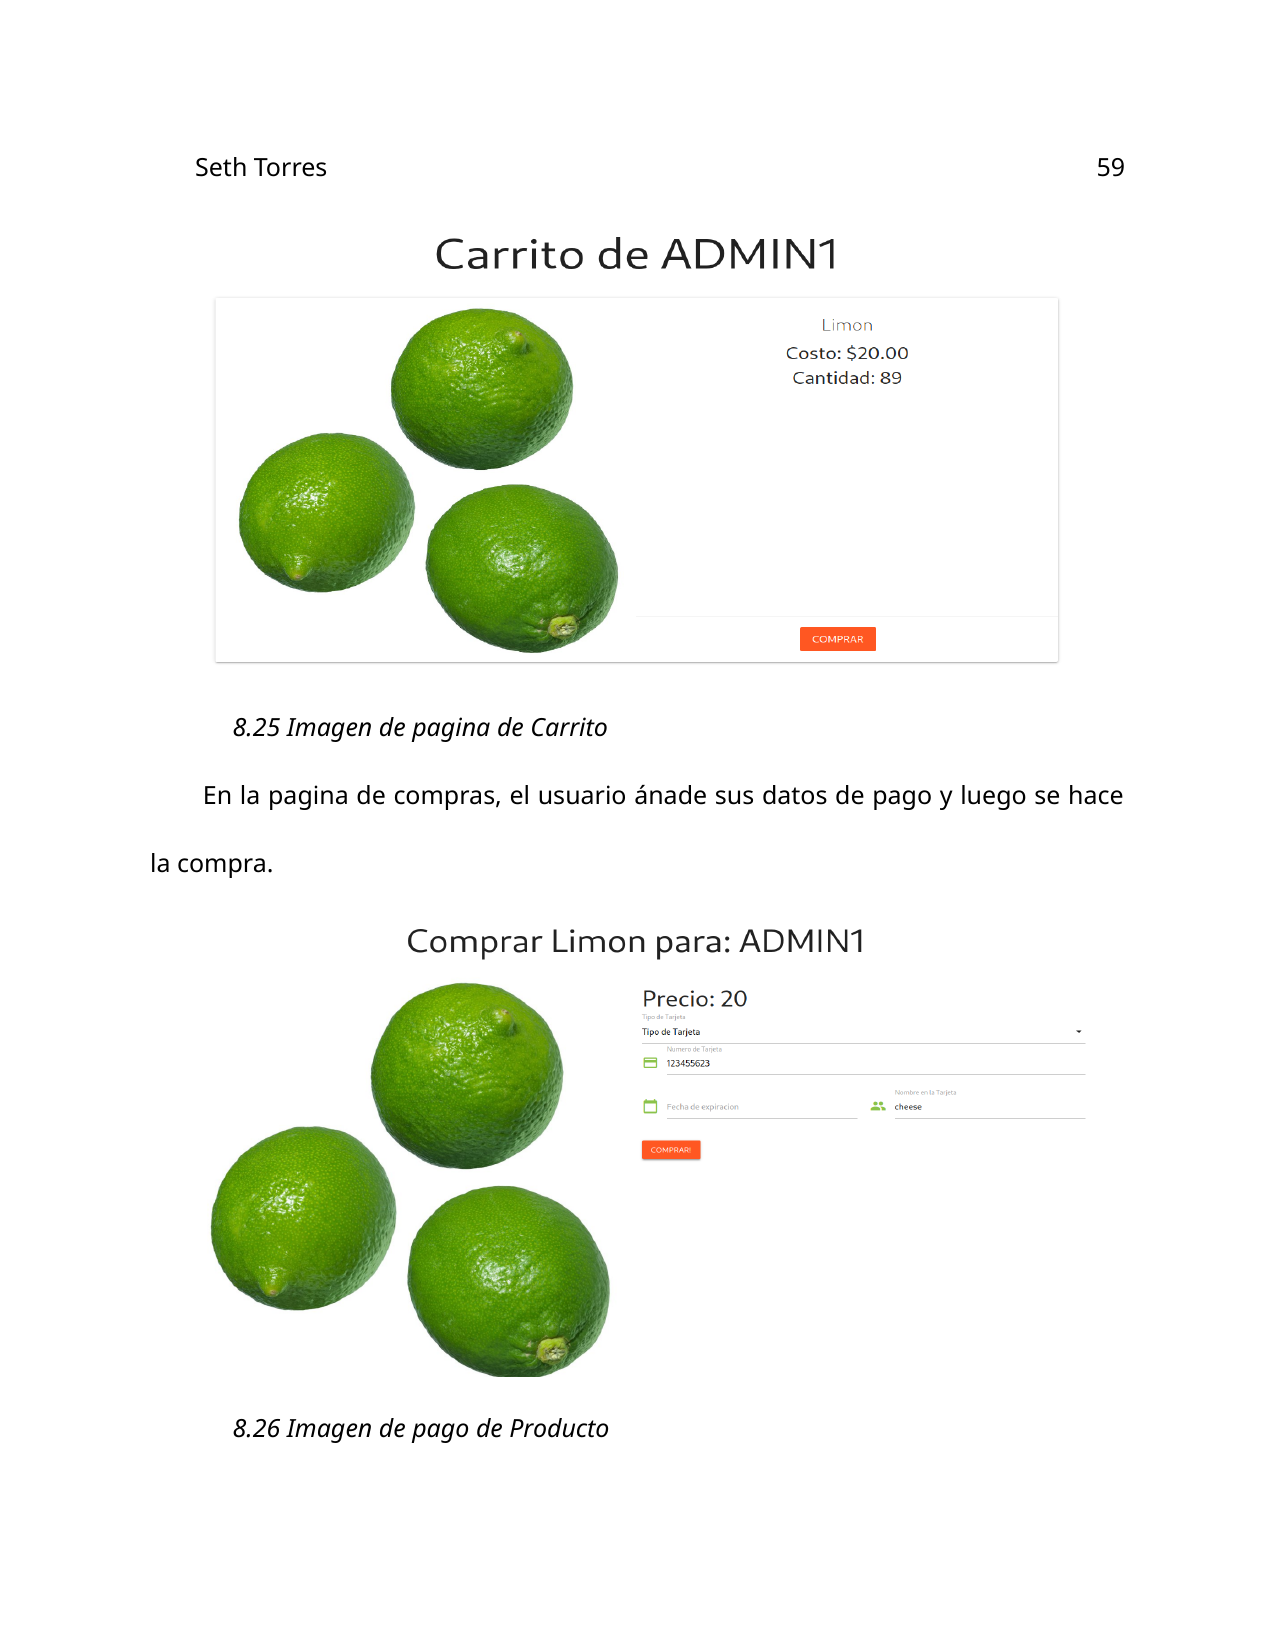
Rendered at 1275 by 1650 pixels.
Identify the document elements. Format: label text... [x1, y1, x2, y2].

picture [187, 926, 1088, 1377]
text 8.26 Imagen de pago de Producto [187, 1377, 1087, 1445]
text 8.25 Imagen de pagina de Carrito [187, 676, 1087, 744]
picture [187, 233, 1088, 676]
text En la pagina de compras, el usuario ánade sus datos de pago y luego se hace la compra. [150, 213, 1125, 880]
